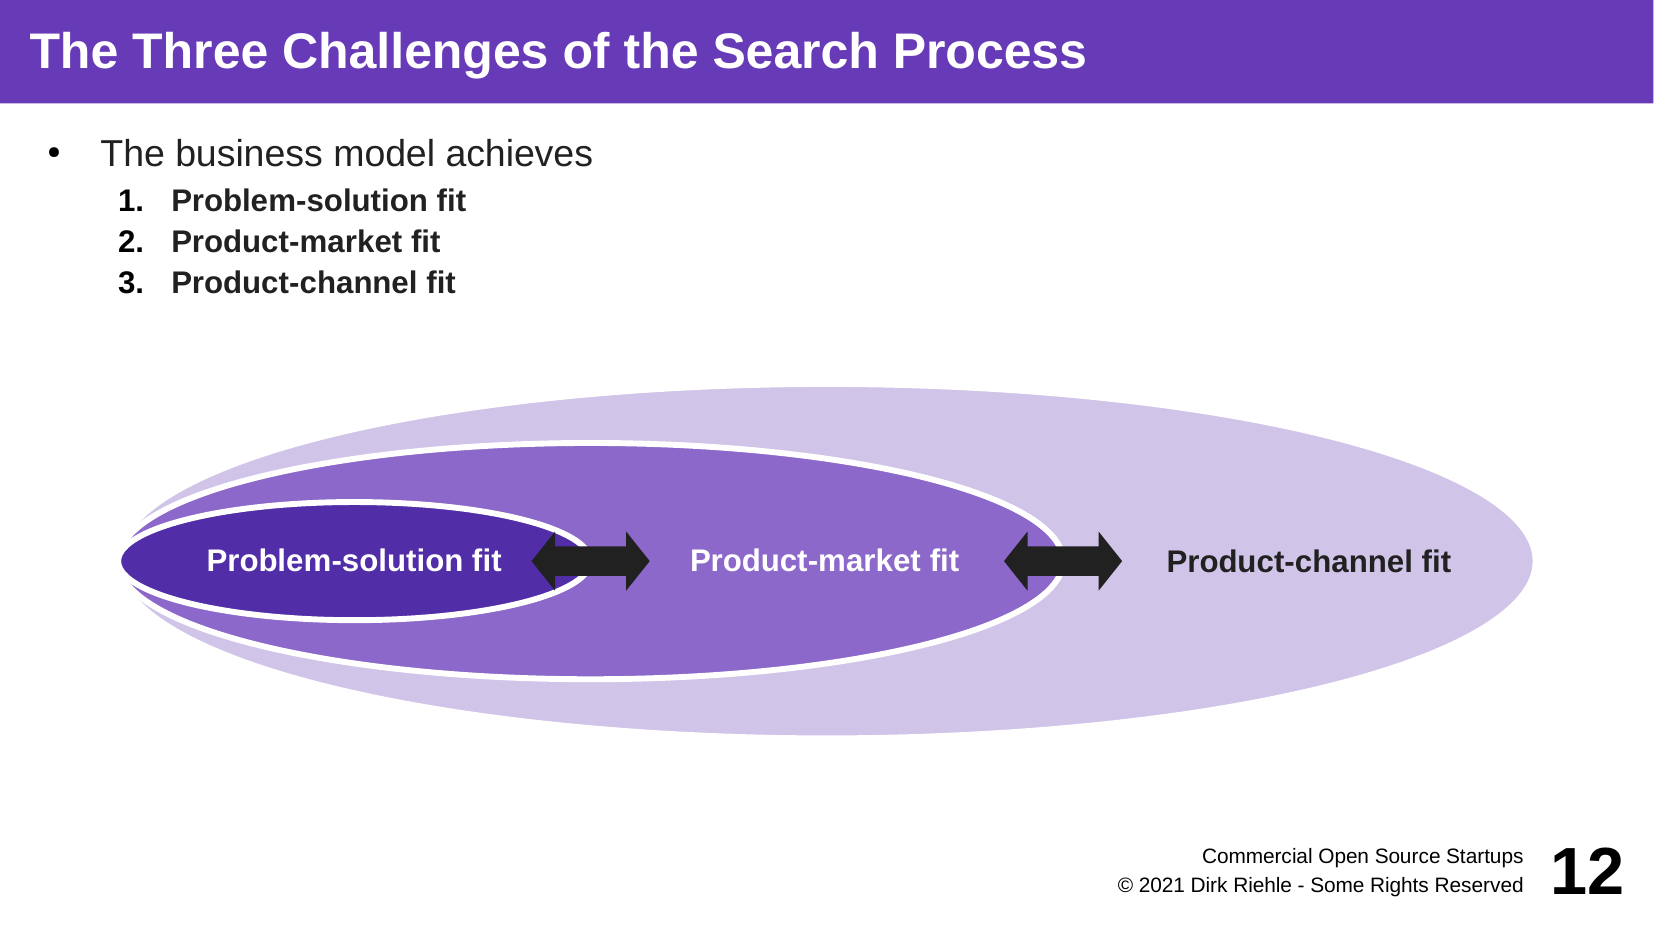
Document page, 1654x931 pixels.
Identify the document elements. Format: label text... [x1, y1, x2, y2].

title The Three Challenges of the Search Process [0, 0, 1654, 104]
text_box Problem-solution fit [118, 502, 584, 621]
text_box Product-market fit [119, 442, 1060, 680]
text_box [531, 531, 650, 591]
list The business model achieves Problem-solution fit Product-market fit Product-channel fit [29, 132, 1625, 813]
text_box Product-channel fit [119, 383, 1536, 739]
text_box [1003, 531, 1123, 591]
